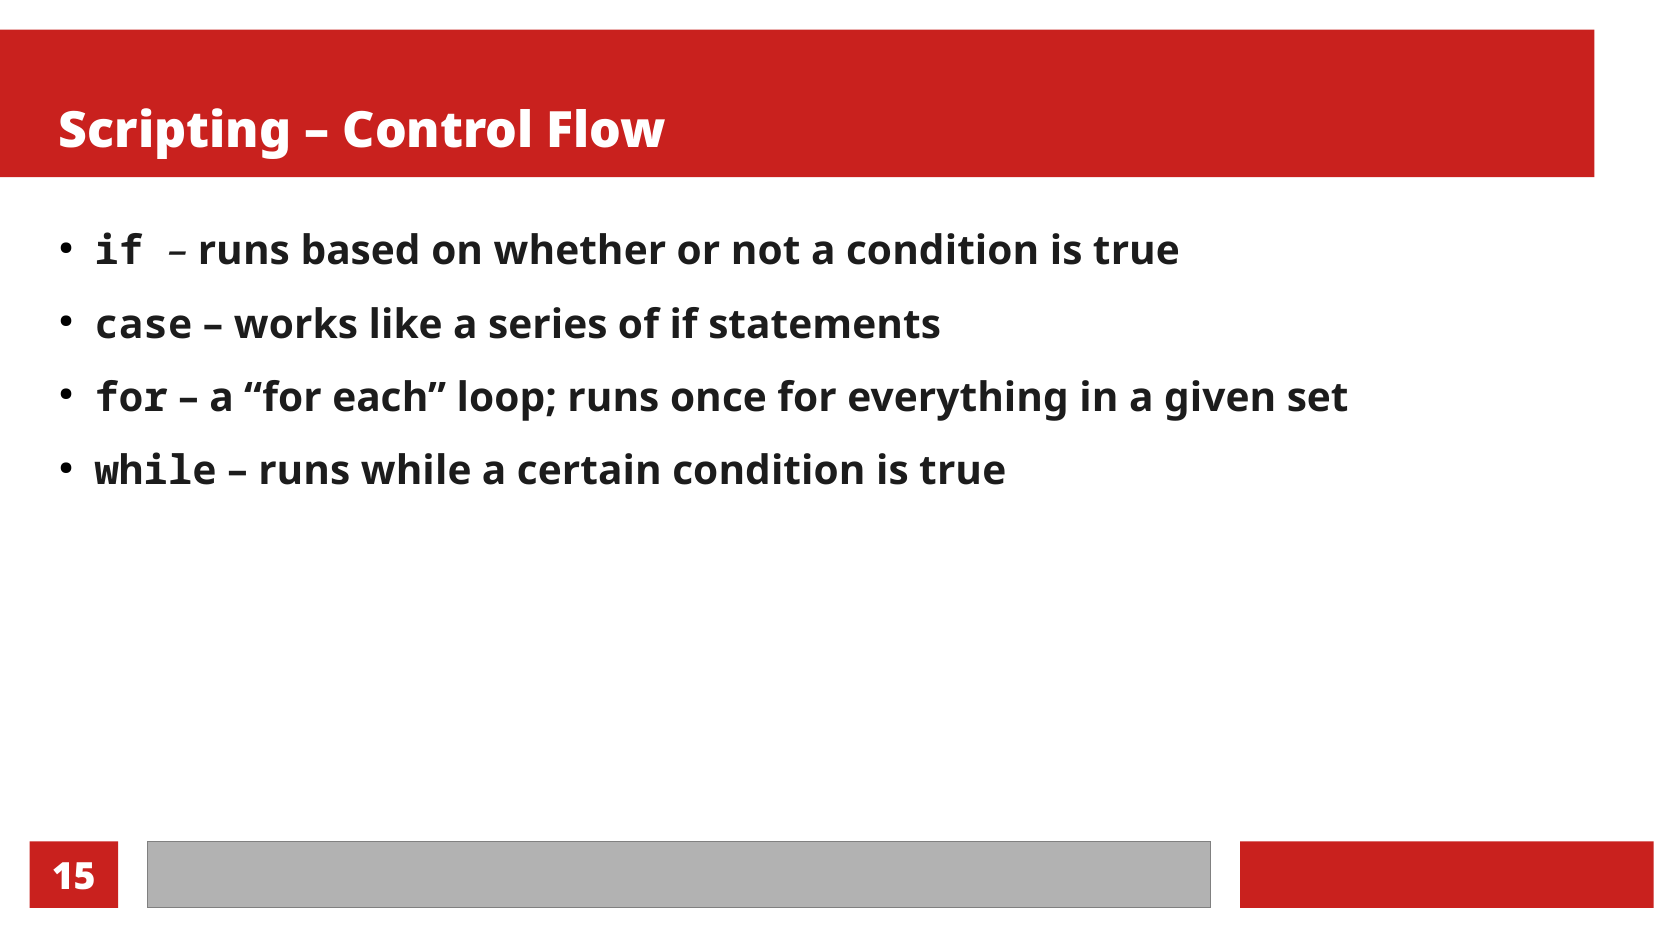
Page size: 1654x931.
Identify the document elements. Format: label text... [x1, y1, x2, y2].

list if – runs based on whether or not a condition is true case – works like a series of if statements for – a “for each” loop; runs once for everything in a given set while – runs while a certain condition is true [59, 221, 1565, 798]
title Scripting – Control Flow [59, 44, 1595, 163]
